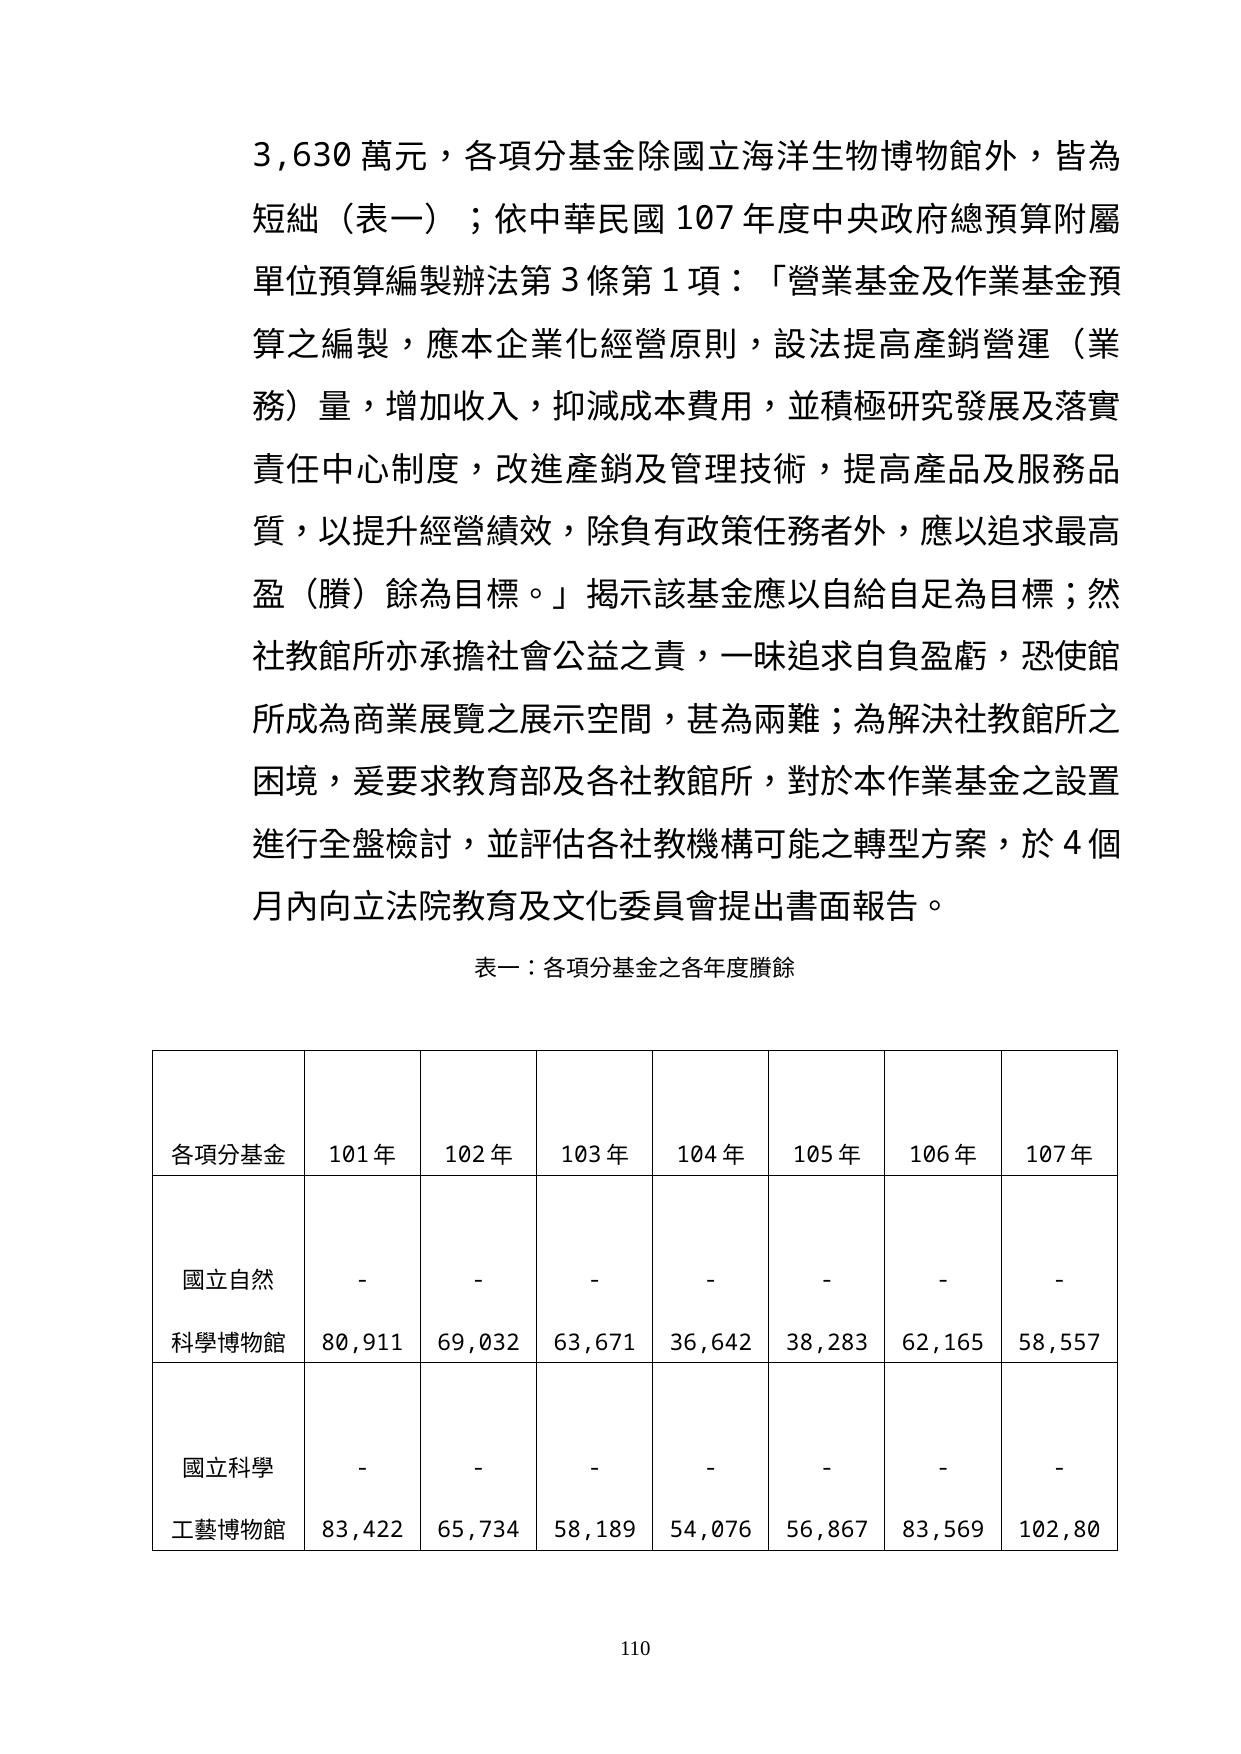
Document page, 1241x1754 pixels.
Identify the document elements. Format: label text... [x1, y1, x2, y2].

table_header 107年 [1002, 1051, 1117, 1175]
table_cell 國立科學 工藝博物館 [153, 1363, 304, 1550]
table_cell -63,671 [537, 1176, 652, 1362]
table_cell 國立自然 科學博物館 [153, 1176, 304, 1362]
table_cell -58,189 [537, 1363, 652, 1550]
table_cell -65,734 [421, 1363, 536, 1550]
table_cell -58,557 [1002, 1176, 1117, 1362]
text 3,630萬元，各項分基金除國立海洋生物博物館外，皆為短絀（表一）；依中華民國107年度中央政府總預算附屬單位預算編製辦法第3條第1項：「營業基金及作業基金預算之編製，應本企業化經營原則，設法提高產銷營運（業務）量，增加收入，抑減成本費用，並積極研究發展及落實責任中心制度，改進產銷及管理技術，提高產品及服務品質，以提升經營績效，除負有政策任務者外，應以追求最高盈（賸）餘為目標。」揭示該基金應以自給自足為目標；然社教館所亦承擔社會公益之責，一昧追求自負盈虧，恐使館所成為商業展覽之展示空間，甚為兩難；為解決社教館所之困境，爰要求教育部及各社教館所，對於本作業基金之設置進行全盤檢討，並評估各社教機構可能之轉型方案，於4個月內向立法院教育及文化委員會提出書面報告。 [185, 112, 1122, 925]
table_header 105年 [769, 1051, 884, 1175]
table_header 101年 [305, 1051, 420, 1175]
table_cell -69,032 [421, 1176, 536, 1362]
table_cell -62,165 [885, 1176, 1001, 1362]
table_header 各項分基金 [153, 1051, 304, 1175]
table_cell -54,076 [653, 1363, 768, 1550]
table_cell -83,422 [305, 1363, 420, 1550]
text 表一：各項分基金之各年度賸餘 [148, 925, 1122, 987]
table_header 102年 [421, 1051, 536, 1175]
table_cell -38,283 [769, 1176, 884, 1362]
table_header 103年 [537, 1051, 652, 1175]
table_cell -36,642 [653, 1176, 768, 1362]
table_cell -102,80 [1002, 1363, 1117, 1550]
table_header 104年 [653, 1051, 768, 1175]
table_cell -80,911 [305, 1176, 420, 1362]
table_cell -83,569 [885, 1363, 1001, 1550]
table_cell -56,867 [769, 1363, 884, 1550]
table_header 106年 [885, 1051, 1001, 1175]
